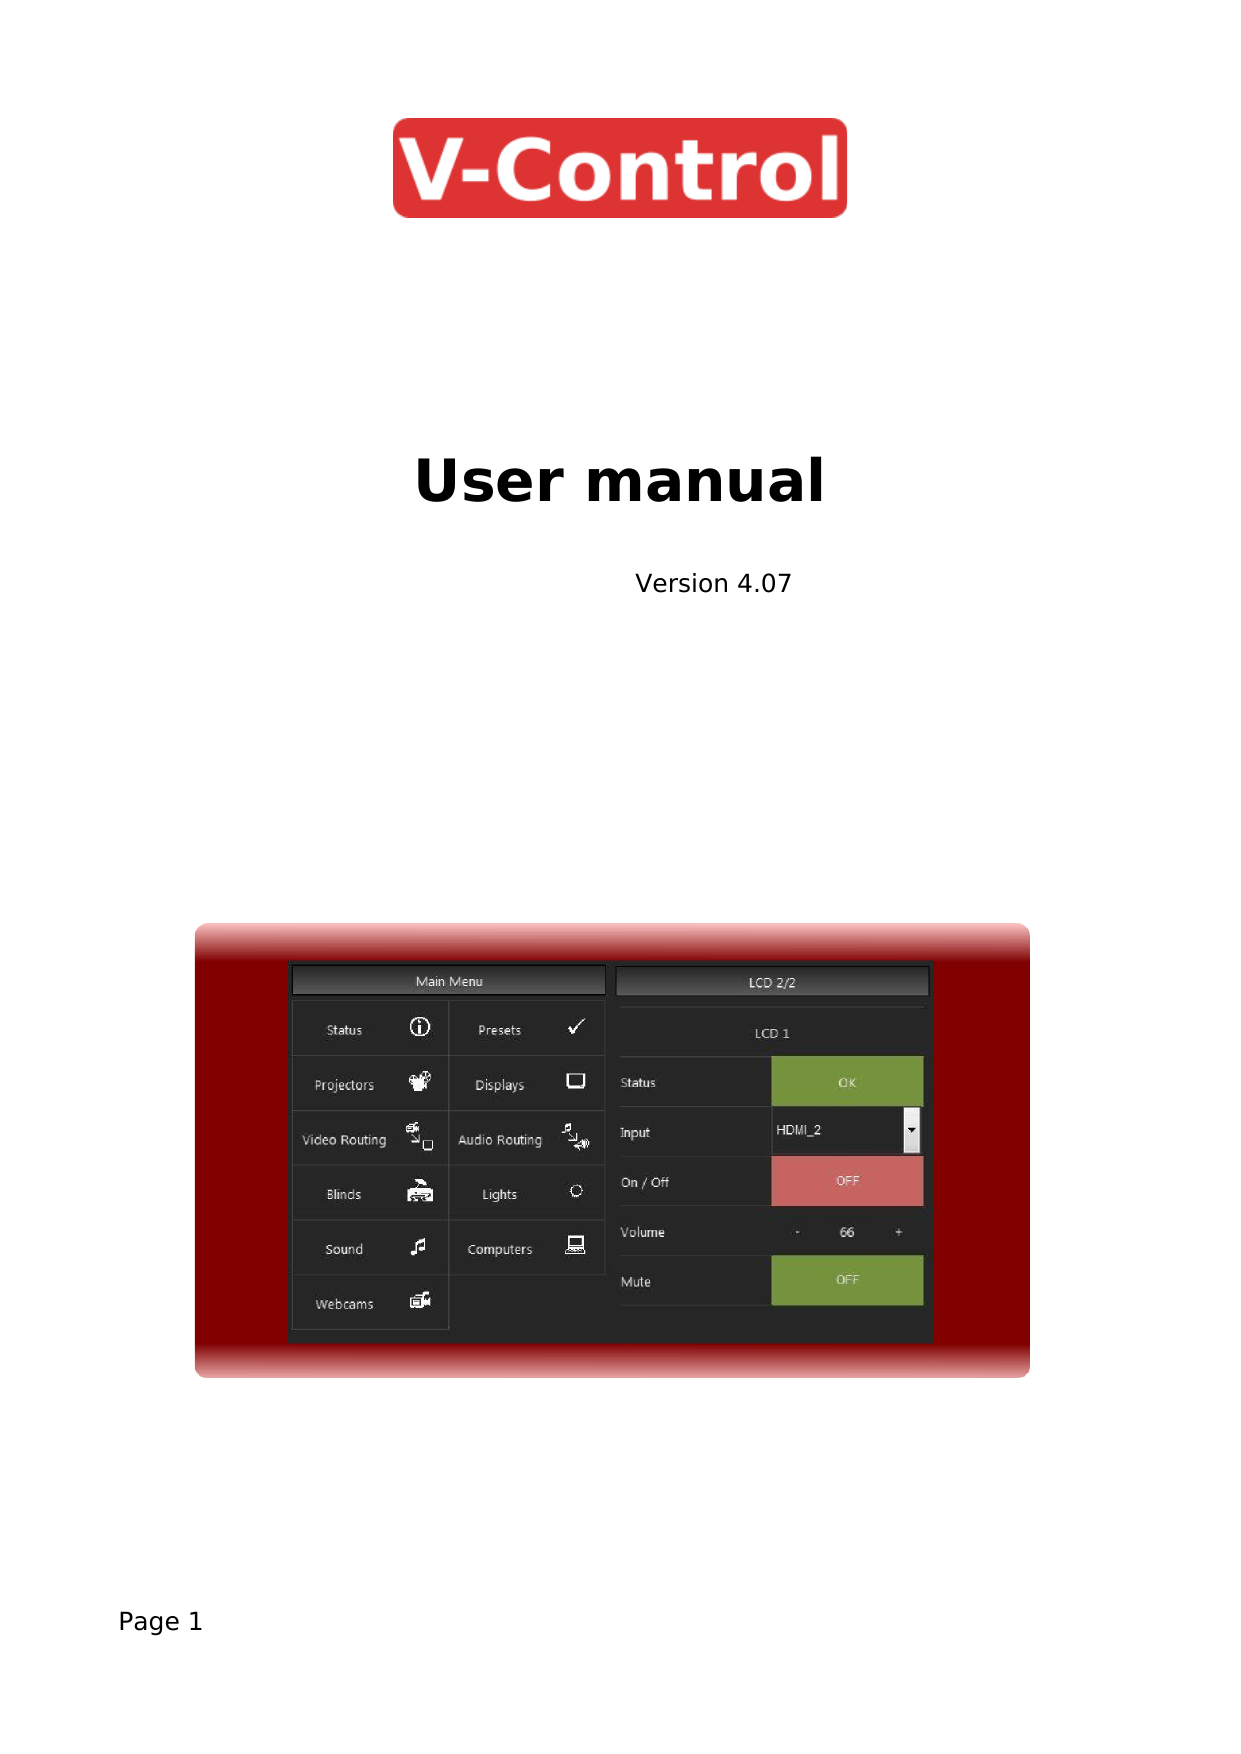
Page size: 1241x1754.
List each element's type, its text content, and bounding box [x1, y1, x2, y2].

picture [393, 118, 848, 218]
picture [194, 923, 1030, 1378]
subtitle Version 4.07 [118, 569, 1122, 598]
title User manual [118, 447, 1122, 515]
